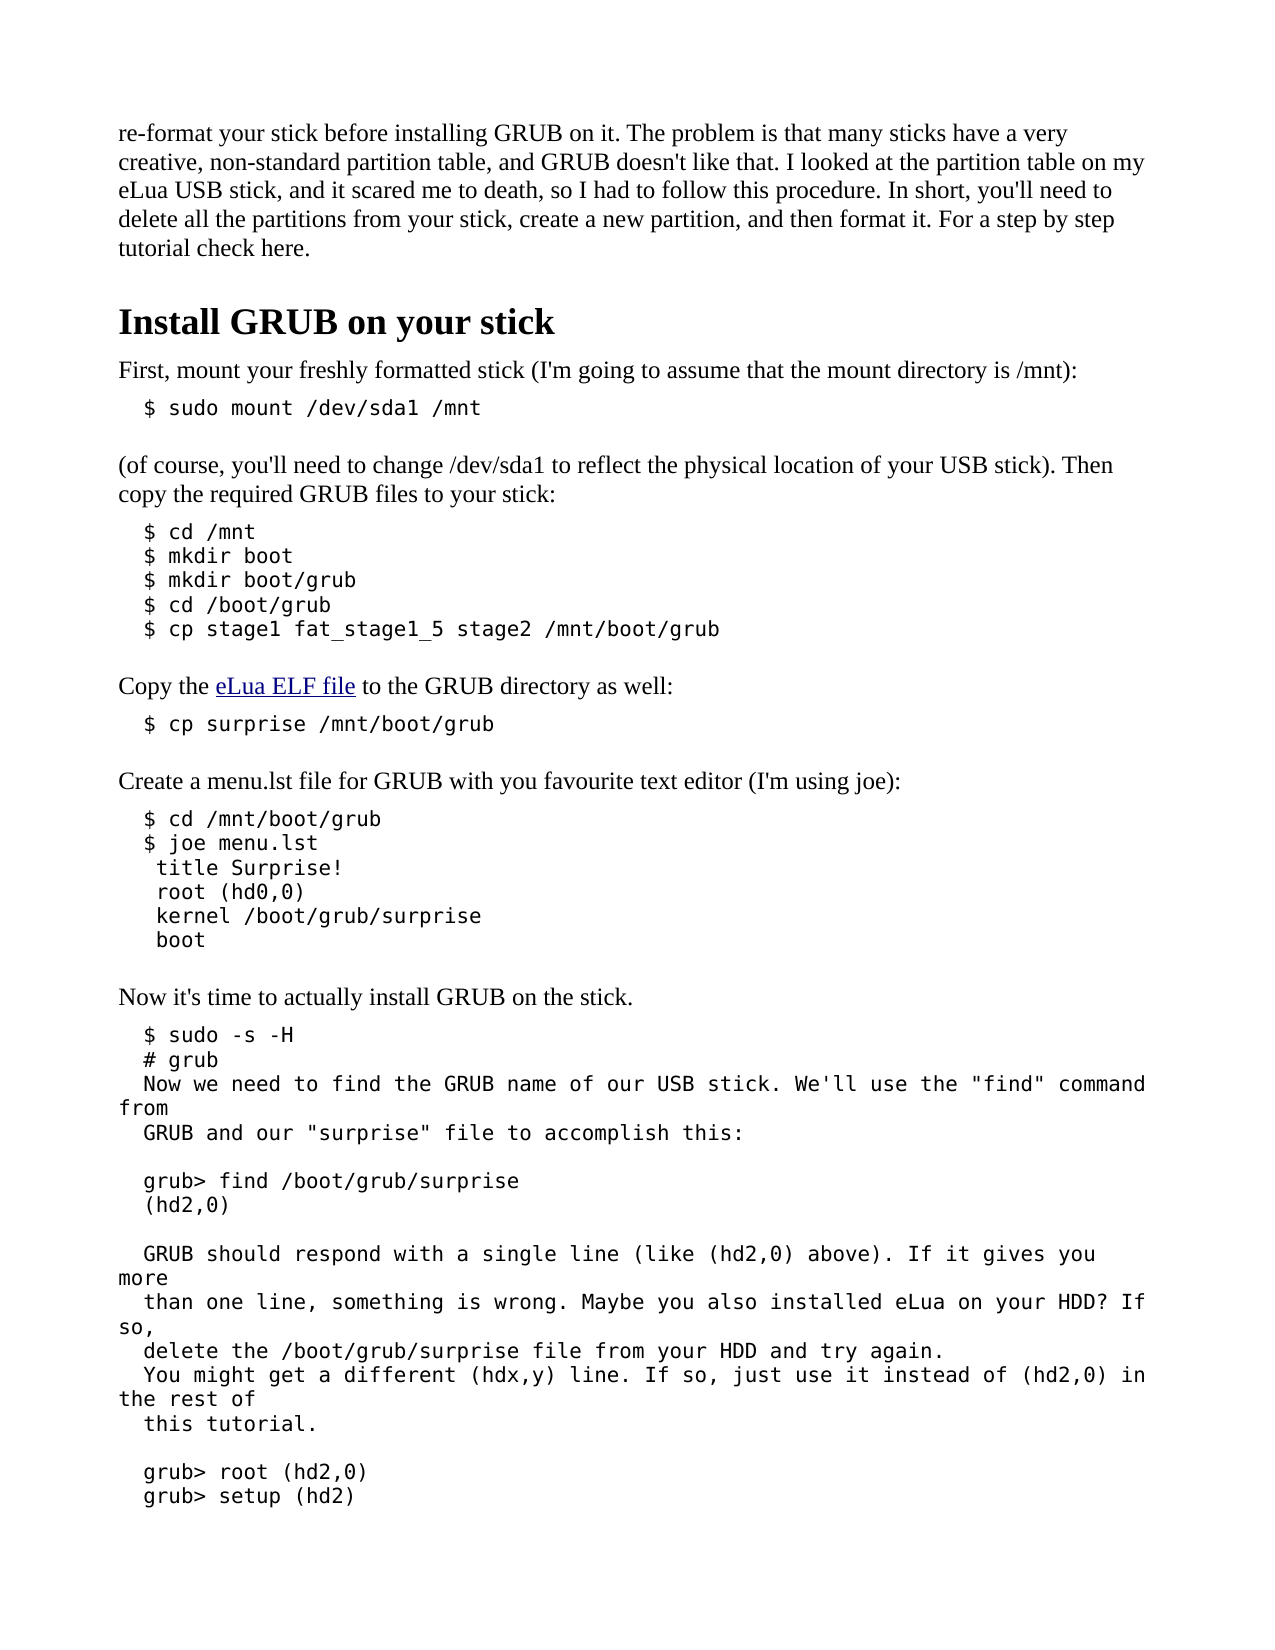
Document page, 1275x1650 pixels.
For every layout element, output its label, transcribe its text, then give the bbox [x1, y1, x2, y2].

text $ cp surprise /mnt/boot/grub [118, 712, 1157, 736]
text than one line, something is wrong. Maybe you also installed eLua on your HDD? If so, [118, 1290, 1157, 1339]
text GRUB should respond with a single line (like (hd2,0) above). If it gives you more [118, 1242, 1157, 1290]
text $ joe menu.lst [118, 831, 1157, 856]
text root (hd0,0) [118, 880, 1157, 904]
text Create a menu.lst file for GRUB with you favourite text editor (I'm using joe): [118, 766, 1157, 794]
text Now we need to find the GRUB name of our USB stick. We'll use the "find" command from [118, 1072, 1157, 1121]
text delete the /boot/grub/surprise file from your HDD and try again. [118, 1339, 1157, 1363]
text # grub [118, 1048, 1157, 1072]
text kernel /boot/grub/surprise [118, 904, 1157, 928]
text Now it's time to actually install GRUB on the stick. [118, 982, 1157, 1011]
subtitle Install GRUB on your stick [118, 299, 1157, 342]
text $ sudo -s -H [118, 1023, 1157, 1048]
text You might get a different (hdx,y) line. If so, just use it instead of (hd2,0) in the rest of [118, 1363, 1157, 1412]
text re-format your stick before installing GRUB on it. The problem is that many sticks have a very creative, non-standard partition table, and GRUB doesn't like that. I looked at the partition table on my eLua USB stick, and it scared me to death, so I had to follow this procedure. In short, you'll need to delete all the partitions from your stick, create a new partition, and then format it. For a step by step tutorial check here. [118, 118, 1157, 262]
text (of course, you'll need to change /dev/sda1 to reflect the physical location of your USB stick). Then copy the required GRUB files to your stick: [118, 450, 1157, 507]
text $ mkdir boot/grub [118, 568, 1157, 593]
text $ mkdir boot [118, 544, 1157, 568]
text this tutorial. [118, 1412, 1157, 1436]
text $ cd /mnt [118, 520, 1157, 544]
text $ cd /boot/grub [118, 593, 1157, 617]
text grub> find /boot/grub/surprise [118, 1169, 1157, 1193]
text Copy the eLua ELF file to the GRUB directory as well: [118, 671, 1157, 699]
text boot [118, 928, 1157, 953]
text title Surprise! [118, 856, 1157, 880]
text First, mount your freshly formatted stick (I'm going to assume that the mount directory is /mnt): [118, 355, 1157, 384]
text grub> root (hd2,0) [118, 1460, 1157, 1484]
text $ sudo mount /dev/sda1 /mnt [118, 396, 1157, 421]
text $ cd /mnt/boot/grub [118, 807, 1157, 831]
text $ cp stage1 fat_stage1_5 stage2 /mnt/boot/grub [118, 617, 1157, 641]
text grub> setup (hd2) [118, 1484, 1157, 1509]
text (hd2,0) [118, 1193, 1157, 1218]
text GRUB and our "surprise" file to accomplish this: [118, 1121, 1157, 1145]
